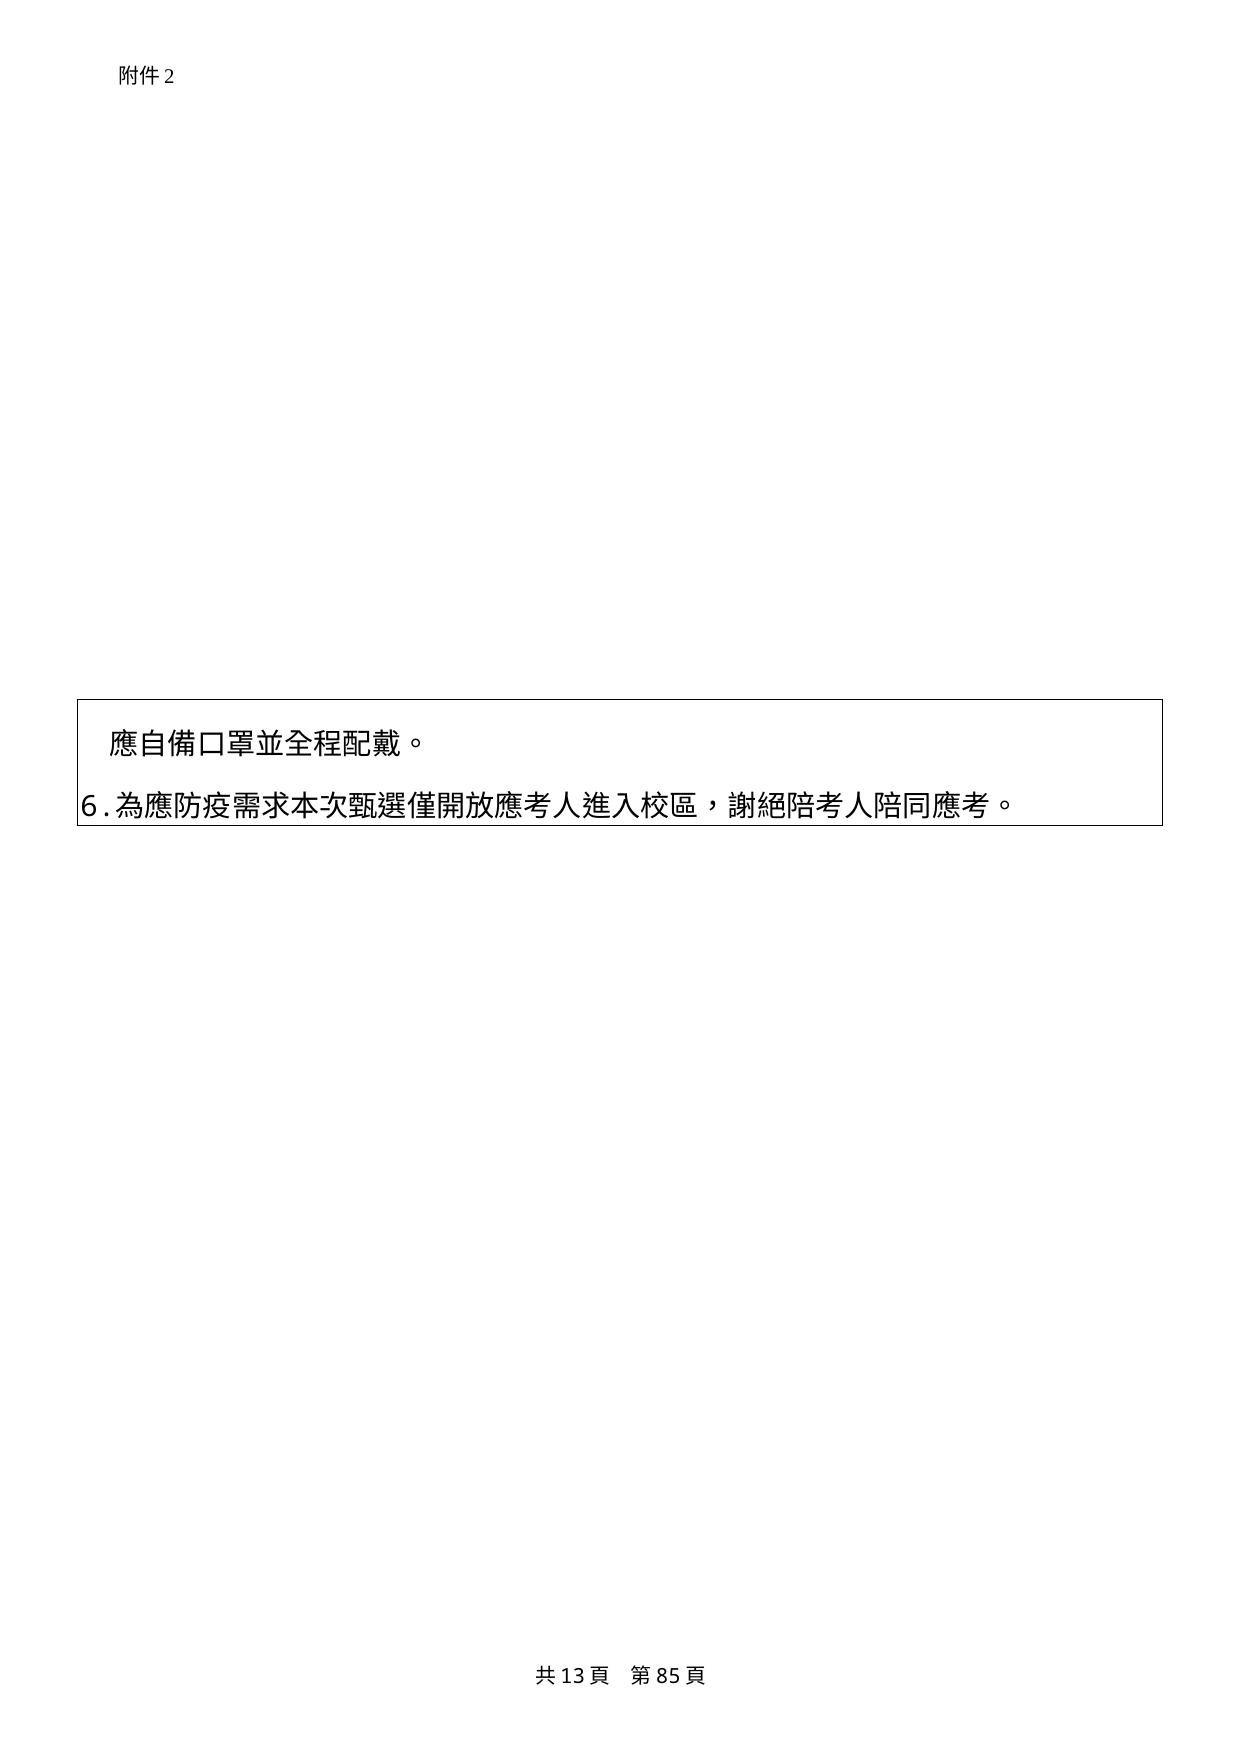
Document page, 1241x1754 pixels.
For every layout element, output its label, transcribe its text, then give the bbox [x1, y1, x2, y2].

table_cell 應自備口罩並全程配戴。 6.為應防疫需求本次甄選僅開放應考人進入校區，謝絕陪考人陪同應考。 [78, 700, 1162, 825]
